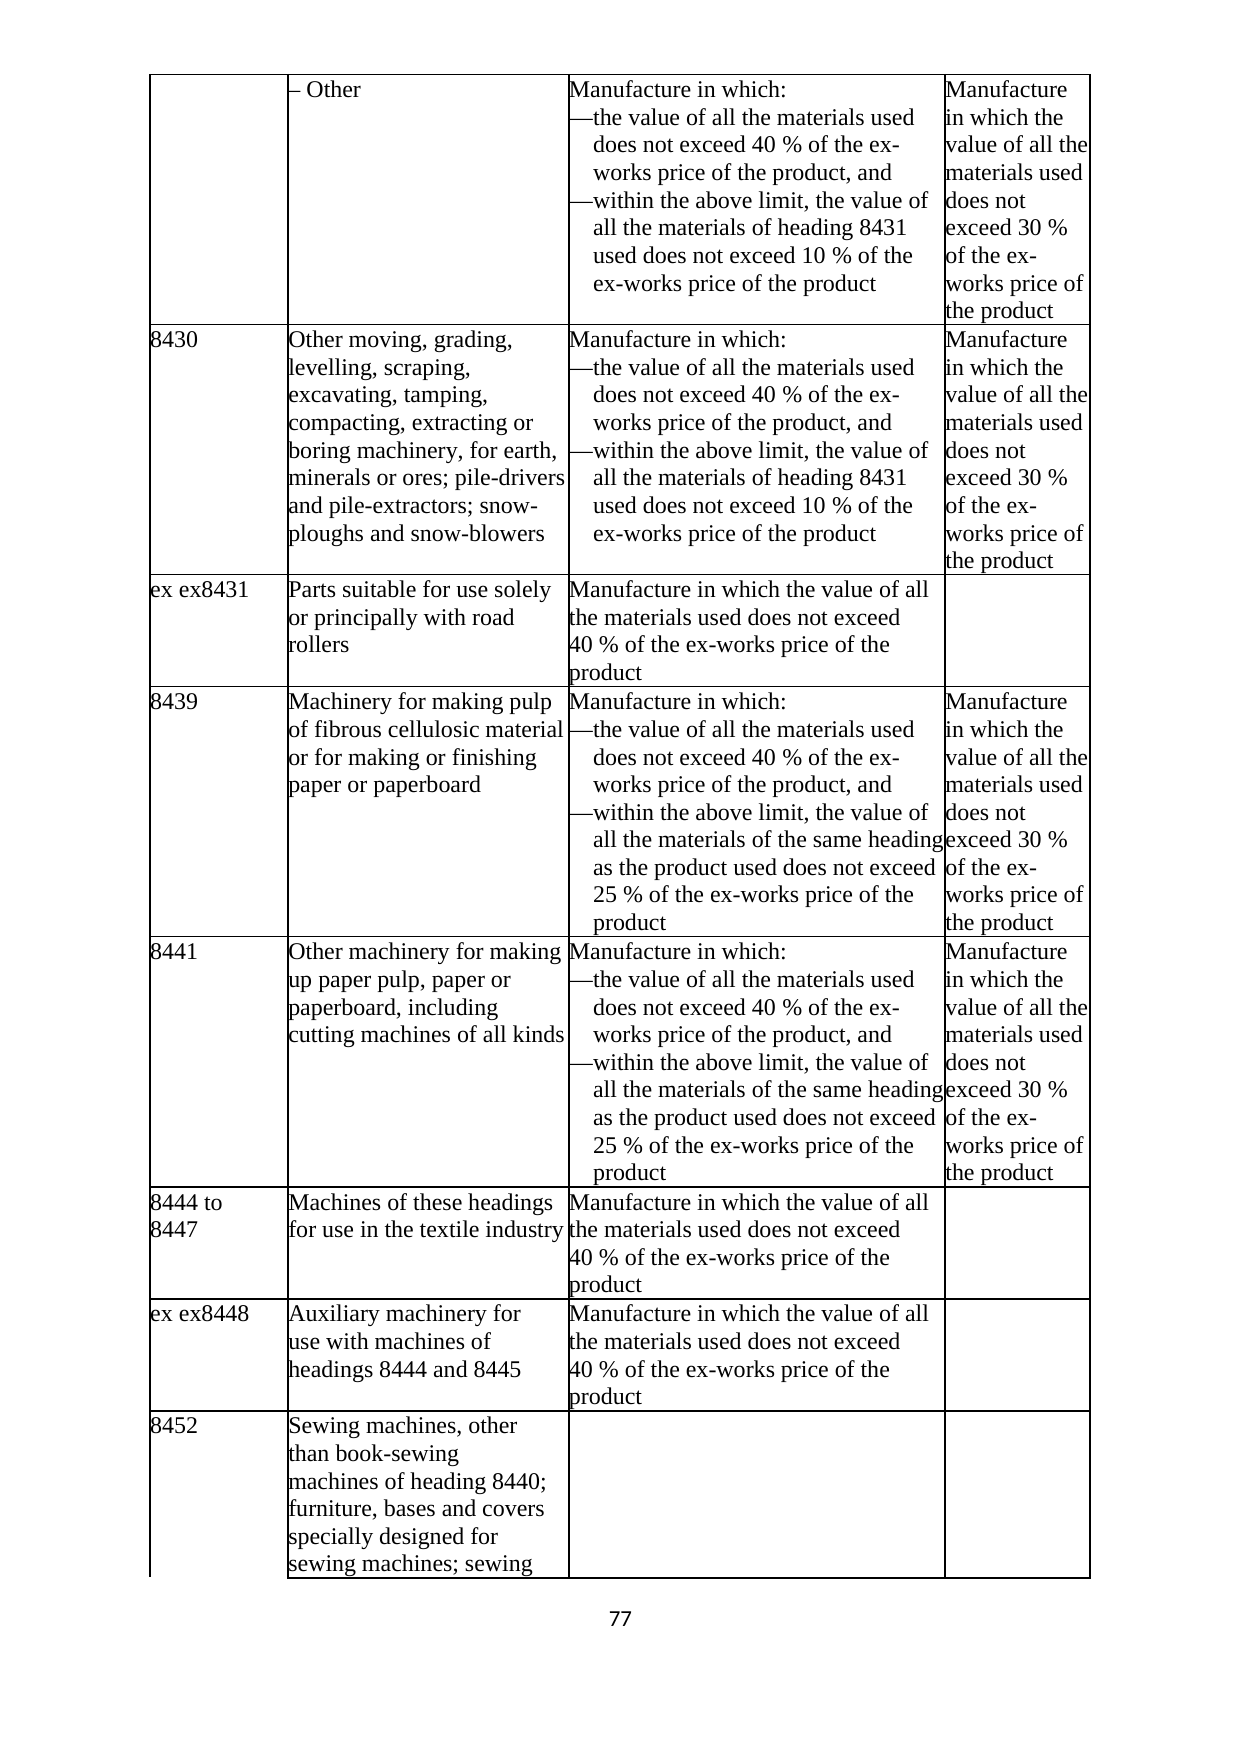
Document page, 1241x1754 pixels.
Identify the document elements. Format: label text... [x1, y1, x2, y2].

table_cell – Other [289, 75, 568, 324]
table_cell Sewing machines, other than book-sewing machines of heading 8440; furniture, bases and covers specially designed for sewing machines; sewing [289, 1412, 568, 1577]
table_header — [570, 353, 593, 436]
table_header within the above limit, the value of all the materials of the same heading as the product used does not exceed 25 % of the ex-works price of the product [593, 1048, 944, 1186]
table_cell Machines of these headings for use in the textile industry [289, 1188, 568, 1298]
table_cell Manufacture in which: [570, 937, 944, 965]
table_cell [946, 1188, 1089, 1298]
table_cell [946, 1300, 1089, 1410]
table_cell [570, 1412, 944, 1577]
table_header — [570, 436, 593, 546]
table_header — [570, 1048, 593, 1186]
table_cell ex ex8448 [151, 1300, 287, 1410]
table_cell ex ex8431 [151, 575, 287, 686]
table_cell Manufacture in which the value of all the materials used does not exceed 30 % of the ex-works price of the product [946, 325, 1089, 574]
table_header — [570, 103, 593, 186]
table_cell Manufacture in which the value of all the materials used does not exceed 30 % of the ex-works price of the product [946, 687, 1089, 936]
table_cell Manufacture in which the value of all the materials used does not exceed 30 % of the ex-works price of the product [946, 75, 1089, 324]
table_cell Manufacture in which the value of all the materials used does not exceed 30 % of the ex-works price of the product [946, 937, 1089, 1186]
table_cell Other moving, grading, levelling, scraping, excavating, tamping, compacting, extracting or boring machinery, for earth, minerals or ores; pile-drivers and pile-extractors; snow-ploughs and snow-blowers [289, 325, 568, 574]
table_cell Parts suitable for use solely or principally with road rollers [289, 575, 568, 686]
table_header the value of all the materials used does not exceed 40 % of the ex-works price of the product, and [593, 715, 944, 798]
table_cell Other machinery for making up paper pulp, paper or paperboard, including cutting machines of all kinds [289, 937, 568, 1186]
table_header — [570, 965, 593, 1048]
table_cell 8430 [151, 325, 287, 574]
table_cell Manufacture in which the value of all the materials used does not exceed 40 % of the ex-works price of the product [570, 1300, 944, 1410]
table_cell Manufacture in which the value of all the materials used does not exceed 40 % of the ex-works price of the product [570, 575, 944, 686]
table_cell [570, 296, 944, 324]
table_header within the above limit, the value of all the materials of heading 8431 used does not exceed 10 % of the ex-works price of the product [593, 186, 944, 296]
table_header — [570, 186, 593, 296]
table_cell 8439 [151, 687, 287, 936]
table_cell Manufacture in which: [570, 325, 944, 353]
table_header within the above limit, the value of all the materials of heading 8431 used does not exceed 10 % of the ex-works price of the product [593, 436, 944, 546]
table_header within the above limit, the value of all the materials of the same heading as the product used does not exceed 25 % of the ex-works price of the product [593, 798, 944, 936]
table_header — [570, 798, 593, 936]
table_cell Machinery for making pulp of fibrous cellulosic material or for making or finishing paper or paperboard [289, 687, 568, 936]
table_header — [570, 715, 593, 798]
table_cell Manufacture in which: [570, 687, 944, 715]
table_cell 8444 to 8447 [151, 1188, 287, 1298]
table_header the value of all the materials used does not exceed 40 % of the ex-works price of the product, and [593, 103, 944, 186]
table_cell 8441 [151, 937, 287, 1186]
table_header the value of all the materials used does not exceed 40 % of the ex-works price of the product, and [593, 965, 944, 1048]
table_cell 8452 [151, 1412, 287, 1577]
table_cell Manufacture in which: [570, 75, 944, 103]
table_header the value of all the materials used does not exceed 40 % of the ex-works price of the product, and [593, 353, 944, 436]
table_cell [946, 1412, 1089, 1577]
table_cell [570, 546, 944, 574]
table_cell [151, 75, 287, 324]
table_cell [946, 575, 1089, 686]
table_cell Manufacture in which the value of all the materials used does not exceed 40 % of the ex-works price of the product [570, 1188, 944, 1298]
table_cell Auxiliary machinery for use with machines of headings 8444 and 8445 [289, 1300, 568, 1410]
